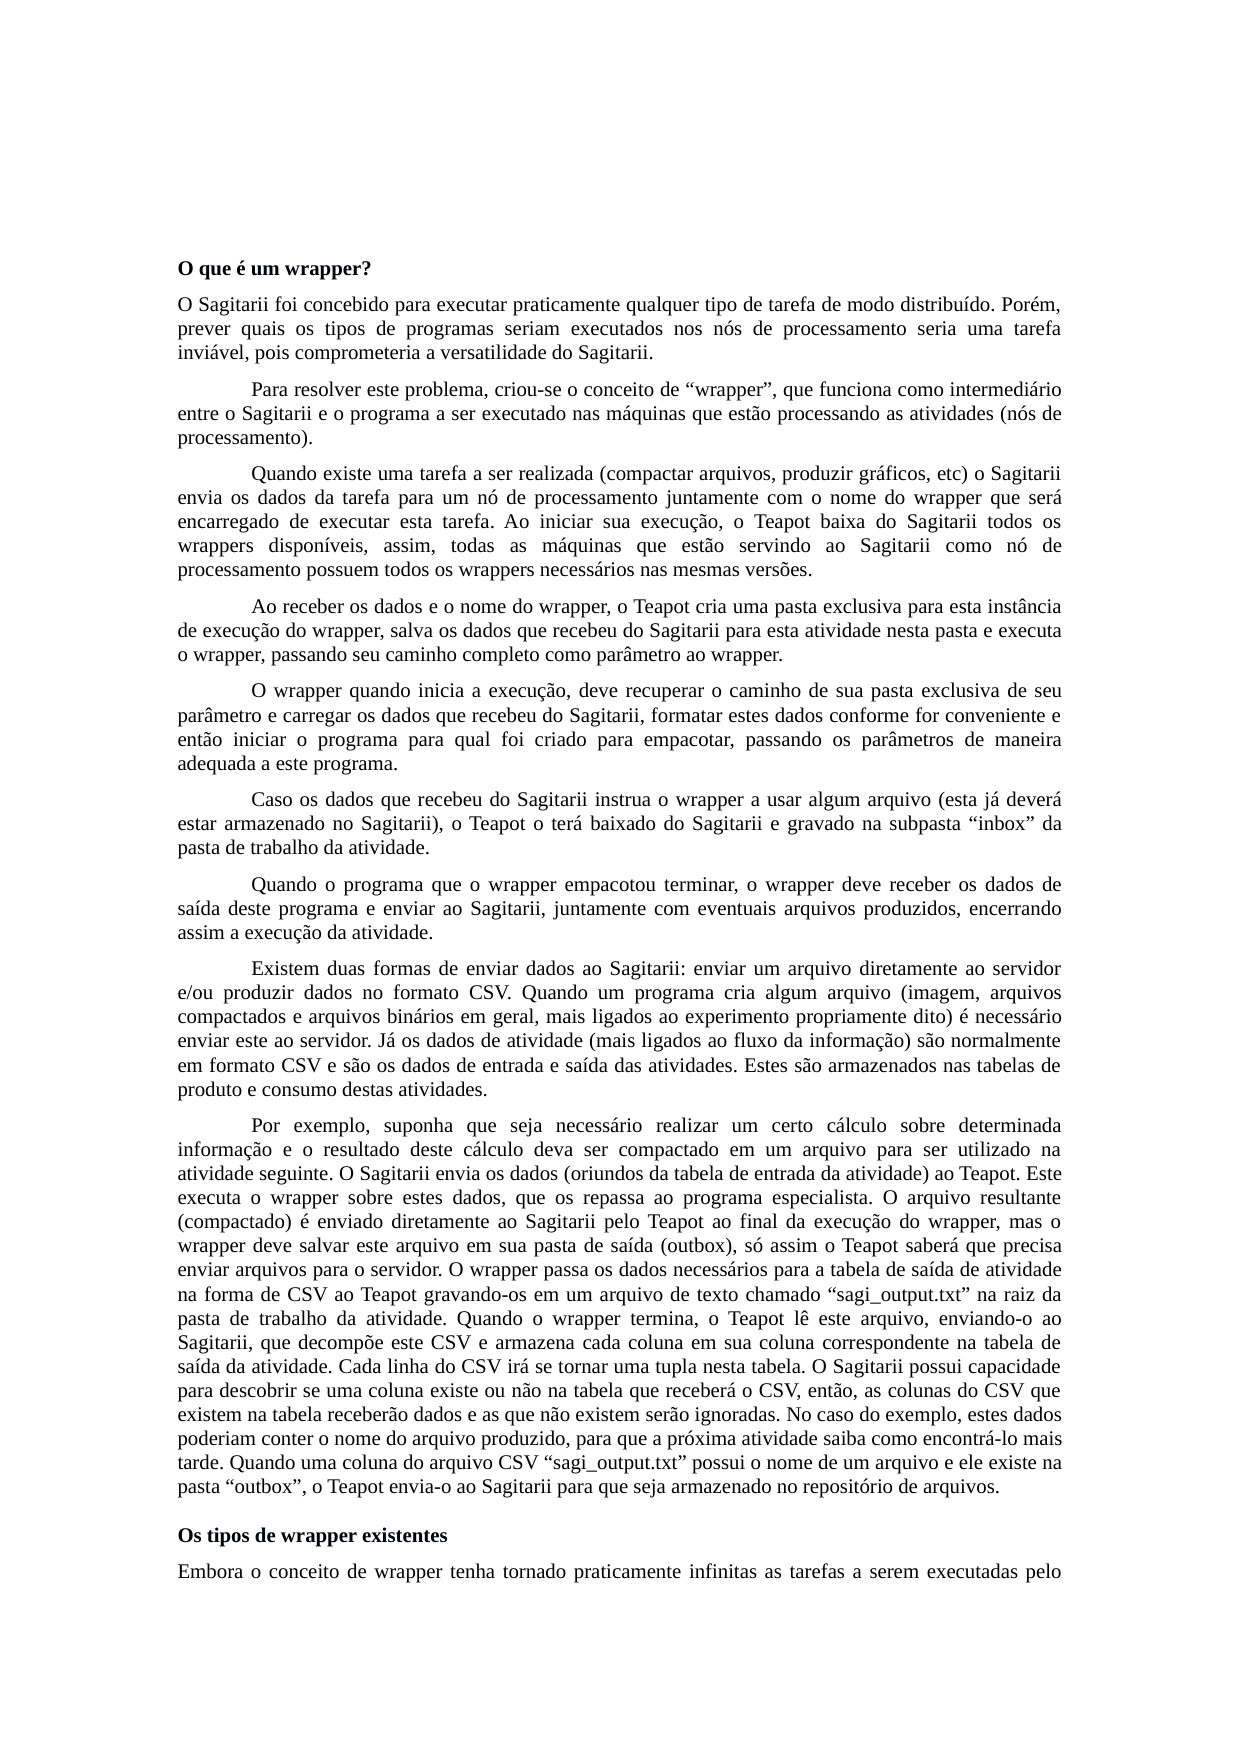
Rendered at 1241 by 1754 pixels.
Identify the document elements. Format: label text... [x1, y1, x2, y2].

text O wrapper quando inicia a execução, deve recuperar o caminho de sua pasta exclusiva de seu parâmetro e carregar os dados que recebeu do Sagitarii, formatar estes dados conforme for conveniente e então iniciar o programa para qual foi criado para empacotar, passando os parâmetros de maneira adequada a este programa. [177, 678, 1063, 775]
text Ao receber os dados e o nome do wrapper, o Teapot cria uma pasta exclusiva para esta instância de execução do wrapper, salva os dados que recebeu do Sagitarii para esta atividade nesta pasta e executa o wrapper, passando seu caminho completo como parâmetro ao wrapper. [177, 594, 1063, 666]
text Quando existe uma tarefa a ser realizada (compactar arquivos, produzir gráficos, etc) o Sagitarii envia os dados da tarefa para um nó de processamento juntamente com o nome do wrapper que será encarregado de executar esta tarefa. Ao iniciar sua execução, o Teapot baixa do Sagitarii todos os wrappers disponíveis, assim, todas as máquinas que estão servindo ao Sagitarii como nó de processamento possuem todos os wrappers necessários nas mesmas versões. [177, 461, 1063, 581]
text Caso os dados que recebeu do Sagitarii instrua o wrapper a usar algum arquivo (esta já deverá estar armazenado no Sagitarii), o Teapot o terá baixado do Sagitarii e gravado na subpasta “inbox” da pasta de trabalho da atividade. [177, 787, 1063, 859]
text Embora o conceito de wrapper tenha tornado praticamente infinitas as tarefas a serem executadas pelo [177, 1559, 1063, 1583]
text Para resolver este problema, criou-se o conceito de “wrapper”, que funciona como intermediário entre o Sagitarii e o programa a ser executado nas máquinas que estão processando as atividades (nós de processamento). [177, 377, 1063, 449]
title Os tipos de wrapper existentes [177, 1523, 1063, 1547]
text Existem duas formas de enviar dados ao Sagitarii: enviar um arquivo diretamente ao servidor e/ou produzir dados no formato CSV. Quando um programa cria algum arquivo (imagem, arquivos compactados e arquivos binários em geral, mais ligados ao experimento propriamente dito) é necessário enviar este ao servidor. Já os dados de atividade (mais ligados ao fluxo da informação) são normalmente em formato CSV e são os dados de entrada e saída das atividades. Estes são armazenados nas tabelas de produto e consumo destas atividades. [177, 956, 1063, 1101]
title O que é um wrapper? [177, 256, 1063, 279]
text Quando o programa que o wrapper empacotou terminar, o wrapper deve receber os dados de saída deste programa e enviar ao Sagitarii, juntamente com eventuais arquivos produzidos, encerrando assim a execução da atividade. [177, 872, 1063, 944]
text Por exemplo, suponha que seja necessário realizar um certo cálculo sobre determinada informação e o resultado deste cálculo deva ser compactado em um arquivo para ser utilizado na atividade seguinte. O Sagitarii envia os dados (oriundos da tabela de entrada da atividade) ao Teapot. Este executa o wrapper sobre estes dados, que os repassa ao programa especialista. O arquivo resultante (compactado) é enviado diretamente ao Sagitarii pelo Teapot ao final da execução do wrapper, mas o wrapper deve salvar este arquivo em sua pasta de saída (outbox), só assim o Teapot saberá que precisa enviar arquivos para o servidor. O wrapper passa os dados necessários para a tabela de saída de atividade na forma de CSV ao Teapot gravando-os em um arquivo de texto chamado “sagi_output.txt” na raiz da pasta de trabalho da atividade. Quando o wrapper termina, o Teapot lê este arquivo, enviando-o ao Sagitarii, que decompõe este CSV e armazena cada coluna em sua coluna correspondente na tabela de saída da atividade. Cada linha do CSV irá se tornar uma tupla nesta tabela. O Sagitarii possui capacidade para descobrir se uma coluna existe ou não na tabela que receberá o CSV, então, as colunas do CSV que existem na tabela receberão dados e as que não existem serão ignoradas. No caso do exemplo, estes dados poderiam conter o nome do arquivo produzido, para que a próxima atividade saiba como encontrá-lo mais tarde. Quando uma coluna do arquivo CSV “sagi_output.txt” possui o nome de um arquivo e ele existe na pasta “outbox”, o Teapot envia-o ao Sagitarii para que seja armazenado no repositório de arquivos. [177, 1113, 1063, 1498]
text O Sagitarii foi concebido para executar praticamente qualquer tipo de tarefa de modo distribuído. Porém, prever quais os tipos de programas seriam executados nos nós de processamento seria uma tarefa inviável, pois comprometeria a versatilidade do Sagitarii. [177, 292, 1063, 364]
